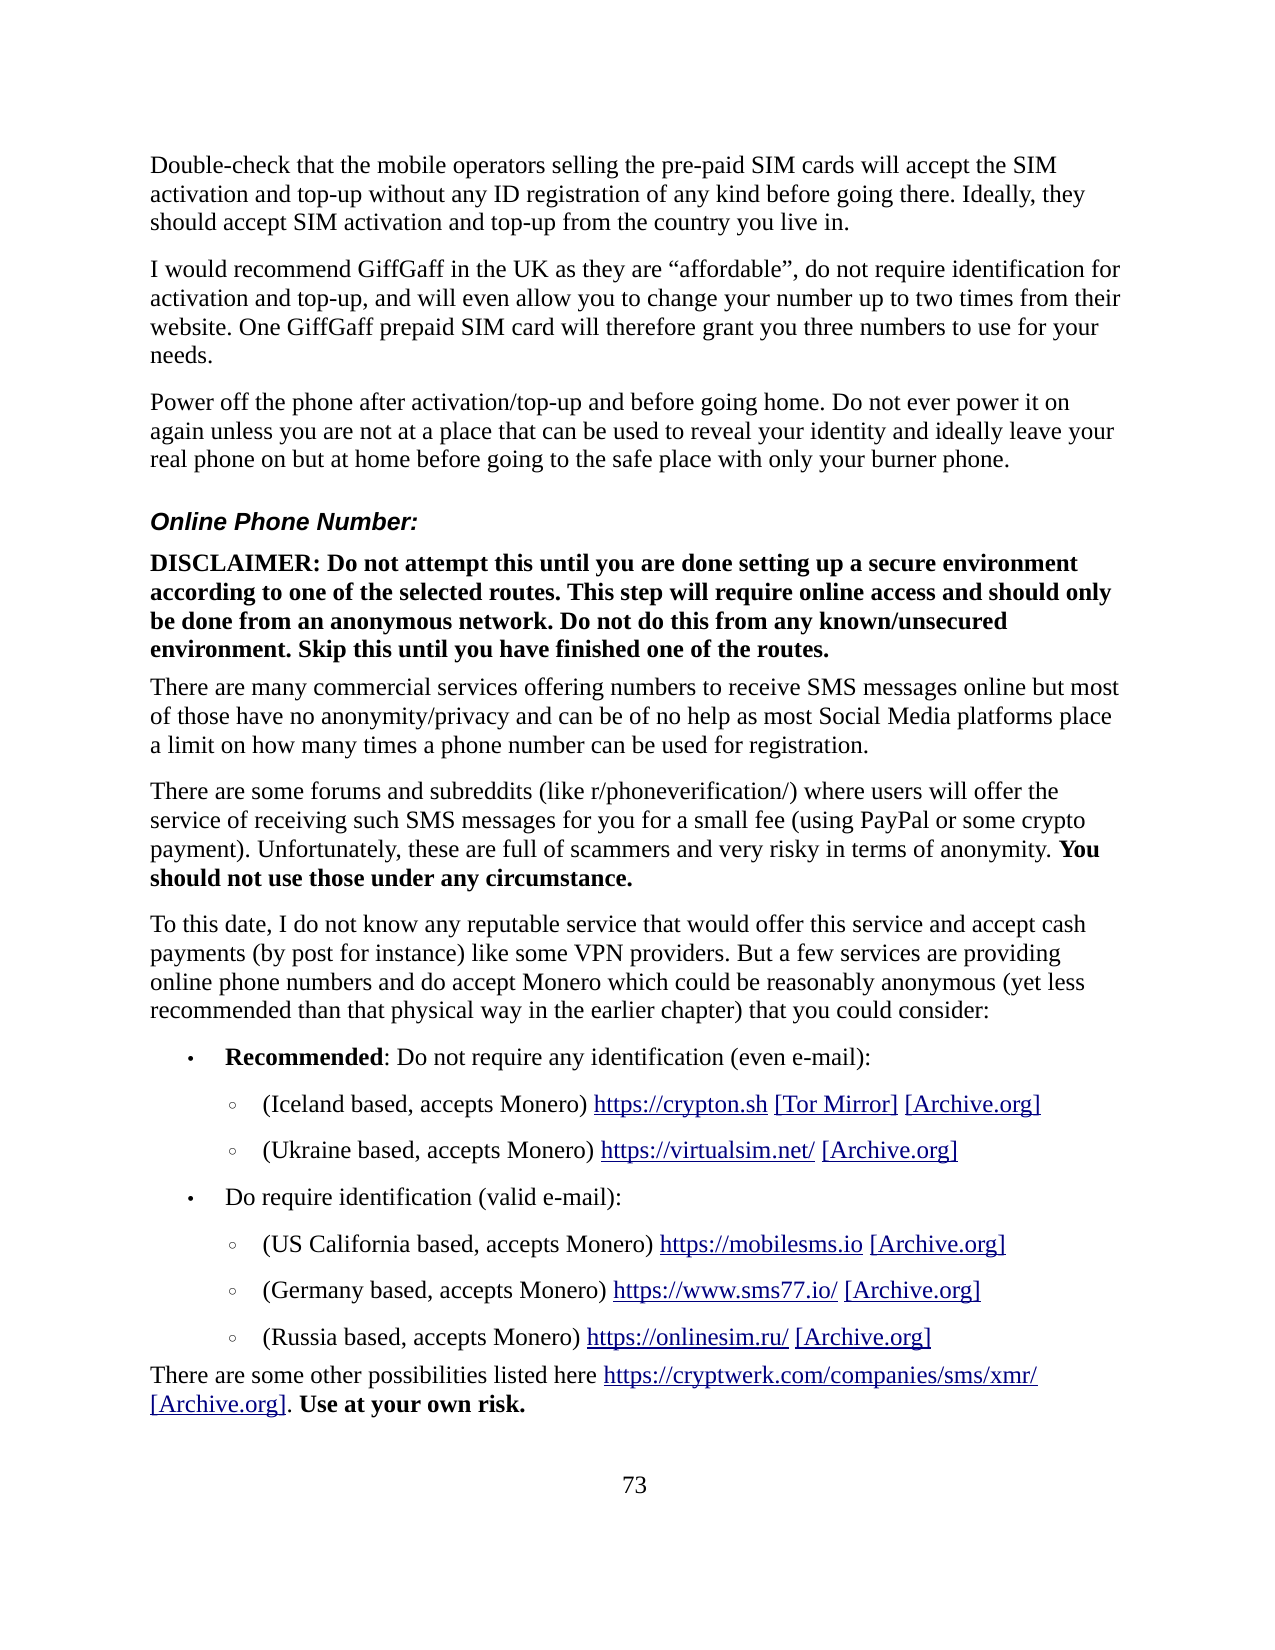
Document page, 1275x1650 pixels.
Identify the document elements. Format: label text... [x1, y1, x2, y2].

subtitle Online Phone Number: [150, 507, 1125, 536]
text There are many commercial services offering numbers to receive SMS messages online but most of those have no anonymity/privacy and can be of no help as most Social Media platforms place a limit on how many times a phone number can be used for registration. [150, 672, 1125, 758]
text There are some other possibilities listed here https://cryptwerk.com/companies/sms/xmr/ [Archive.org]. Use at your own risk. [150, 1360, 1125, 1417]
list (Ukraine based, accepts Monero) https://virtualsim.net/ [Archive.org] [225, 1136, 1125, 1164]
list (US California based, accepts Monero) https://mobilesms.io [Archive.org] [225, 1229, 1125, 1258]
text DISCLAIMER: Do not attempt this until you are done setting up a secure environment according to one of the selected routes. This step will require online access and should only be done from an anonymous network. Do not do this from any known/unsecured environment. Skip this until you have finished one of the routes. [150, 548, 1125, 663]
text I would recommend GiffGaff in the UK as they are “affordable”, do not require identification for activation and top-up, and will even allow you to change your number up to two times from their website. One GiffGaff prepaid SIM card will therefore grant you three numbers to use for your needs. [150, 254, 1125, 369]
list (Russia based, accepts Monero) https://onlinesim.ru/ [Archive.org] [225, 1322, 1125, 1351]
list Recommended: Do not require any identification (even e-mail): [187, 1042, 1125, 1071]
text Double-check that the mobile operators selling the pre-paid SIM cards will accept the SIM activation and top-up without any ID registration of any kind before going there. Ideally, they should accept SIM activation and top-up from the country you live in. [150, 150, 1125, 236]
text Power off the phone after activation/top-up and before going home. Do not ever power it on again unless you are not at a place that can be used to reveal your identity and ideally leave your real phone on but at home before going to the safe place with only your burner phone. [150, 387, 1125, 473]
list (Iceland based, accepts Monero) https://crypton.sh [Tor Mirror] [Archive.org] [225, 1089, 1125, 1118]
text There are some forums and subreddits (like r/phoneverification/) where users will offer the service of receiving such SMS messages for you for a small fee (using PayPal or some crypto payment). Unfortunately, these are full of scammers and very risky in terms of anonymity. You should not use those under any circumstance. [150, 776, 1125, 891]
list Do require identification (valid e-mail): [187, 1182, 1125, 1211]
text To this date, I do not know any reputable service that would offer this service and accept cash payments (by post for instance) like some VPN providers. But a few services are providing online phone numbers and do accept Monero which could be reasonably anonymous (yet less recommended than that physical way in the earlier chapter) that you could consider: [150, 909, 1125, 1024]
list (Germany based, accepts Monero) https://www.sms77.io/ [Archive.org] [225, 1276, 1125, 1304]
